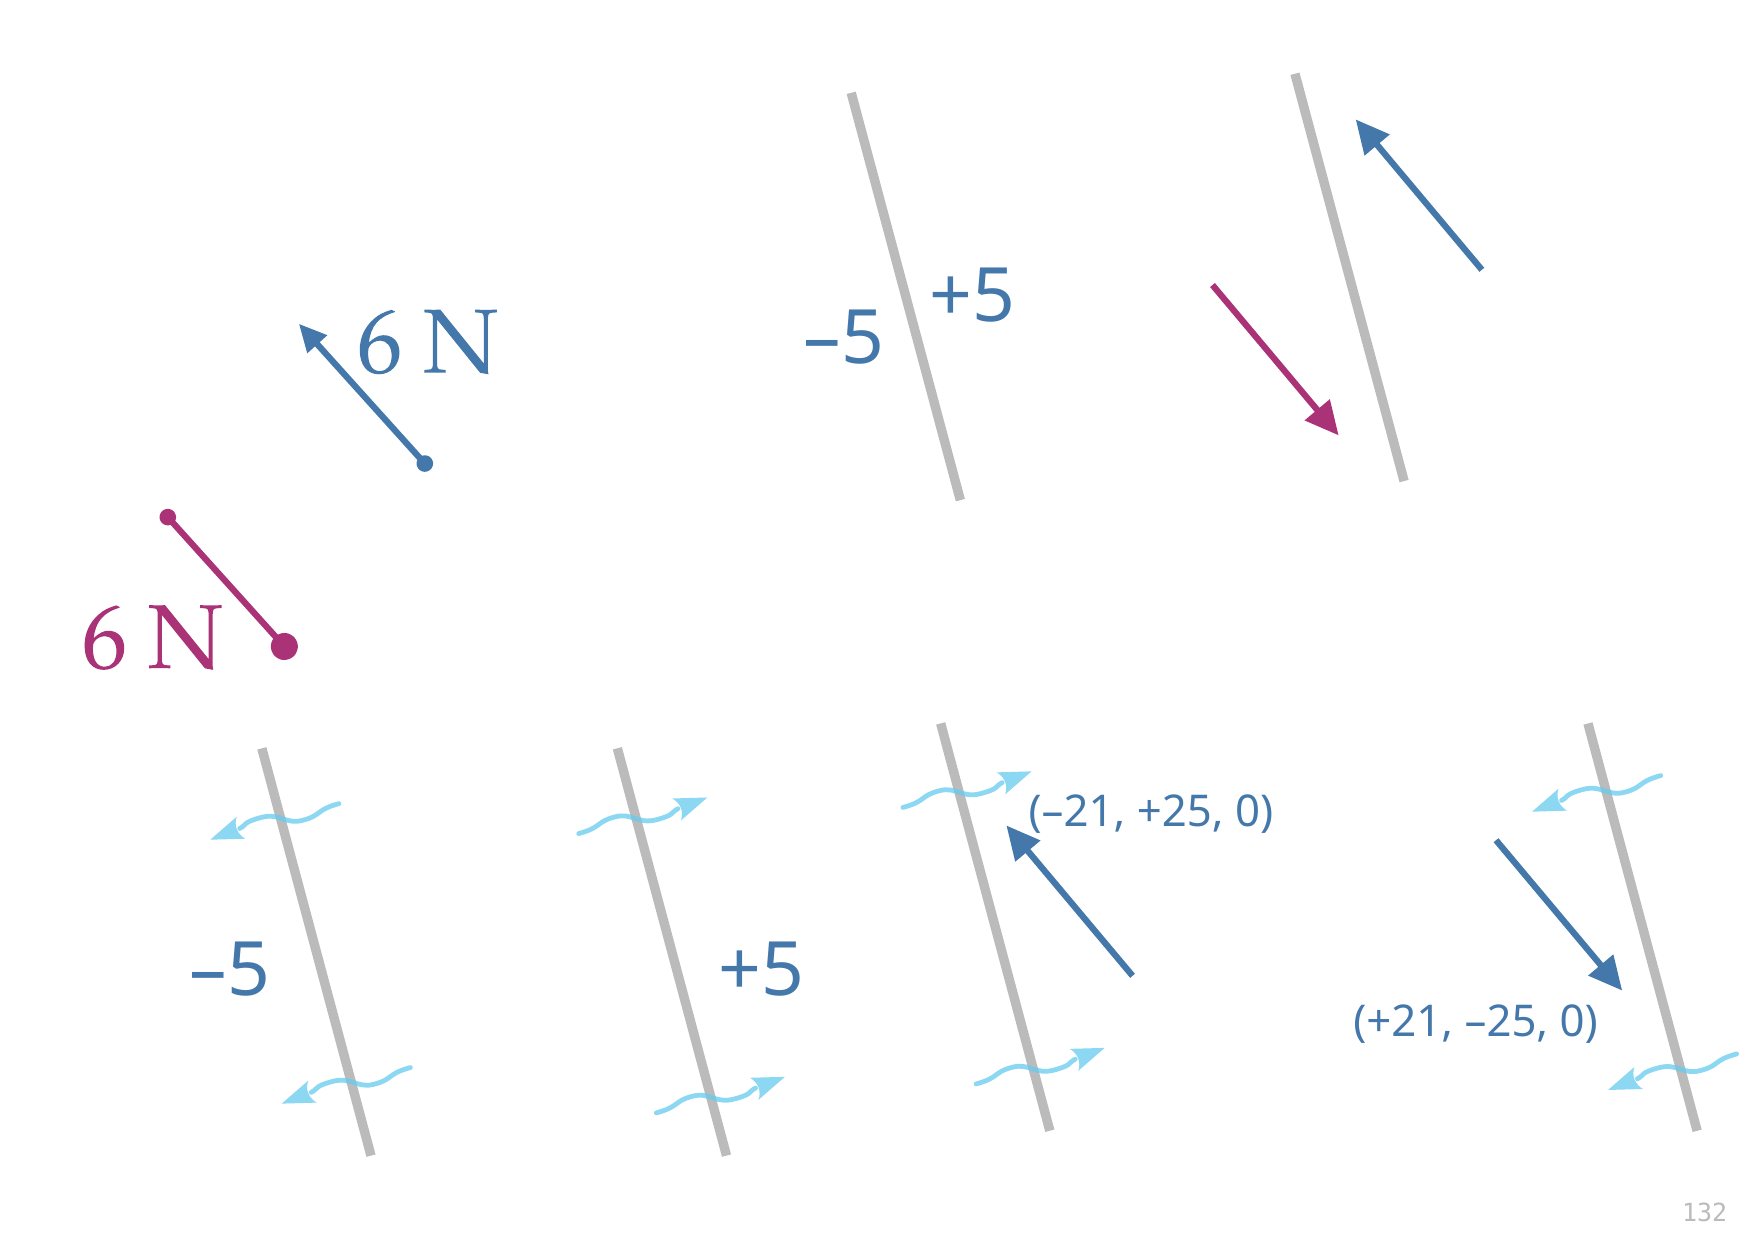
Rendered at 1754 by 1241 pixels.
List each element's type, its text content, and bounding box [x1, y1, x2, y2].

text_box +5 [914, 234, 1028, 325]
text_box –5 [174, 907, 280, 998]
text_box (–21, +25, 0) [1013, 771, 1302, 838]
text_box [424, 309, 497, 375]
text_box +5 [704, 907, 817, 998]
text_box [359, 309, 400, 375]
text_box (+21, –25, 0) [1338, 982, 1600, 1049]
text_box [84, 605, 125, 670]
text_box [149, 605, 222, 670]
text_box –5 [789, 275, 894, 366]
